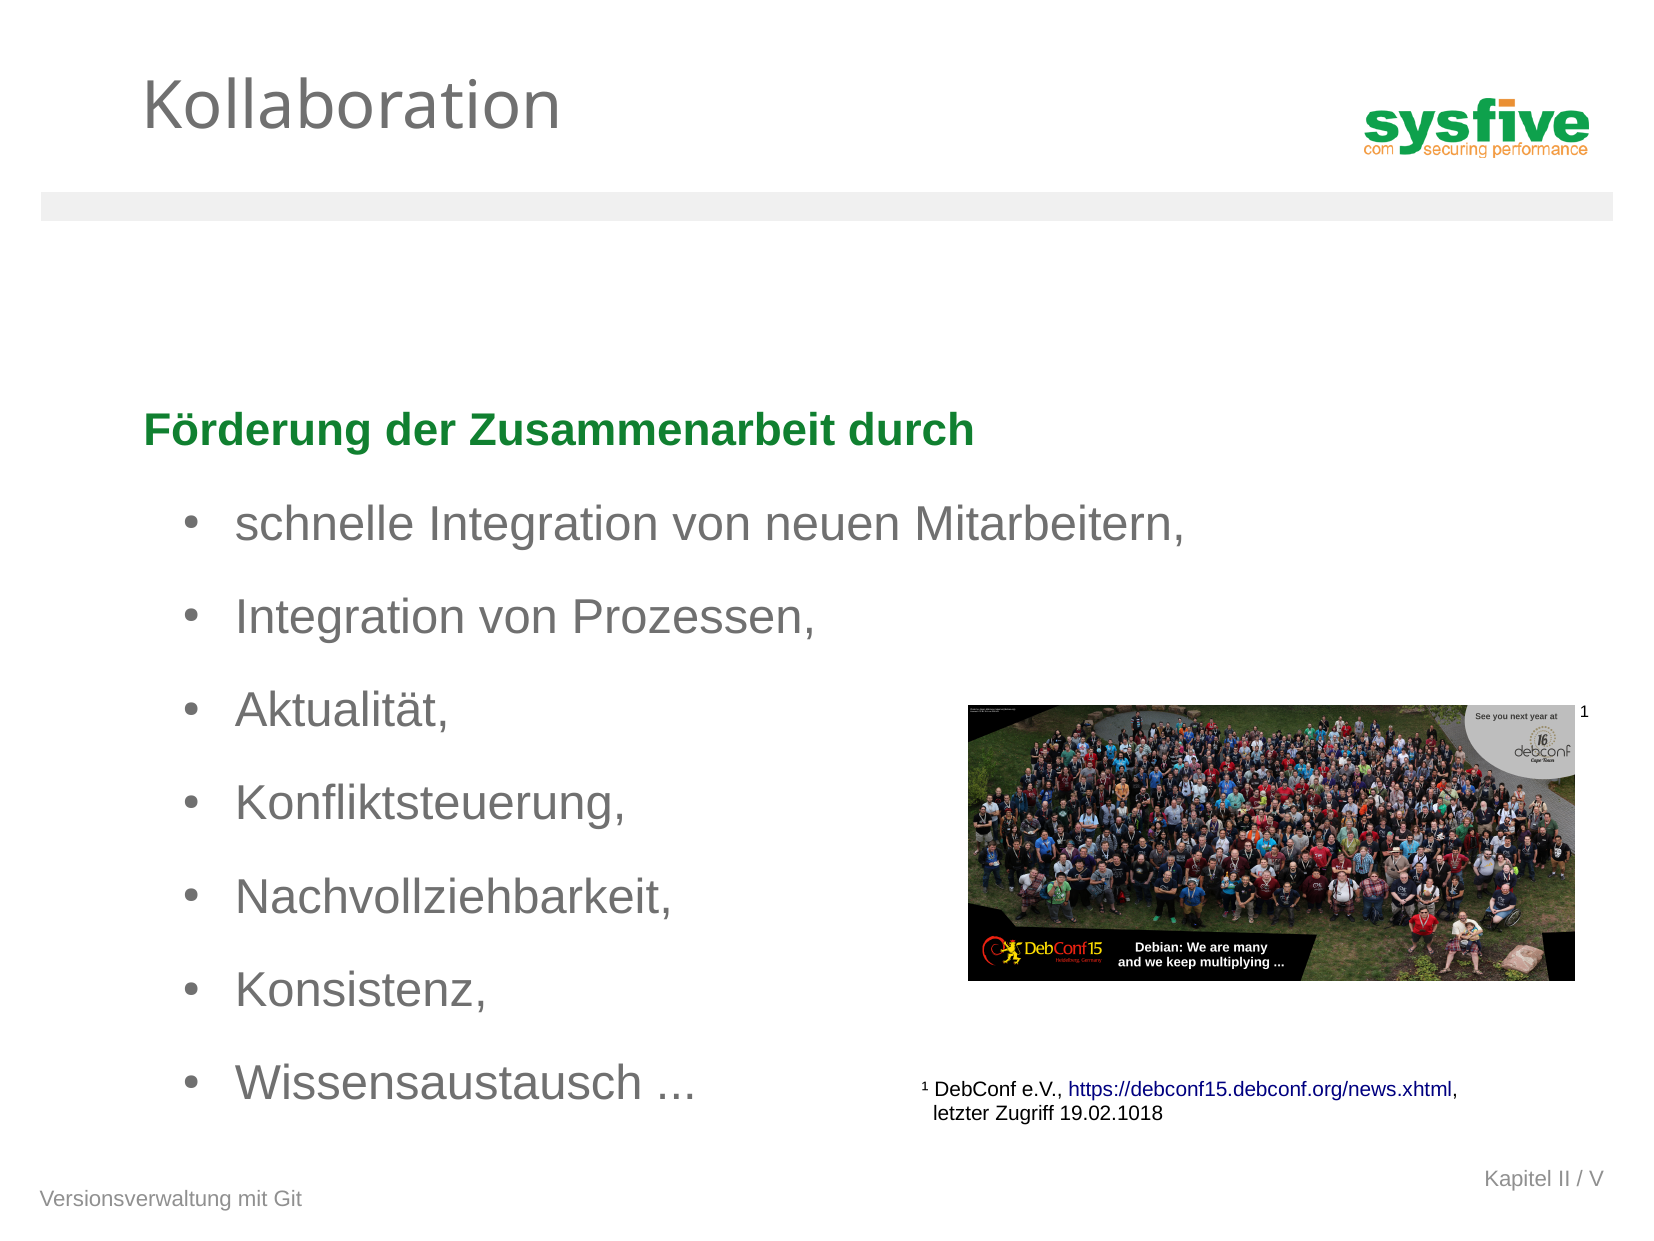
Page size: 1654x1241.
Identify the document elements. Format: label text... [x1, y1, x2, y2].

title Kollaboration [141, 59, 1099, 146]
text_box 1 [1570, 695, 1595, 727]
picture [1364, 98, 1589, 158]
text_box Versionsverwaltung mit Git [11, 1181, 331, 1217]
text_box Kapitel II / V [1458, 1139, 1630, 1218]
text_box ¹ DebConf e.V., https://debconf15.debconf.org/news.xhtml, letzter Zugriff 19.02.1018 [906, 1074, 1479, 1129]
picture [968, 705, 1575, 981]
list schnelle Integration von neuen Mitarbeitern, Integration von Prozessen, Aktualität, Konfliktsteuerung, Nachvollziehbarkeit, Konsistenz, Wissensaustausch ... [165, 496, 1276, 1111]
title Förderung der Zusammenarbeit durch [143, 386, 1100, 473]
text_box [41, 192, 1613, 221]
